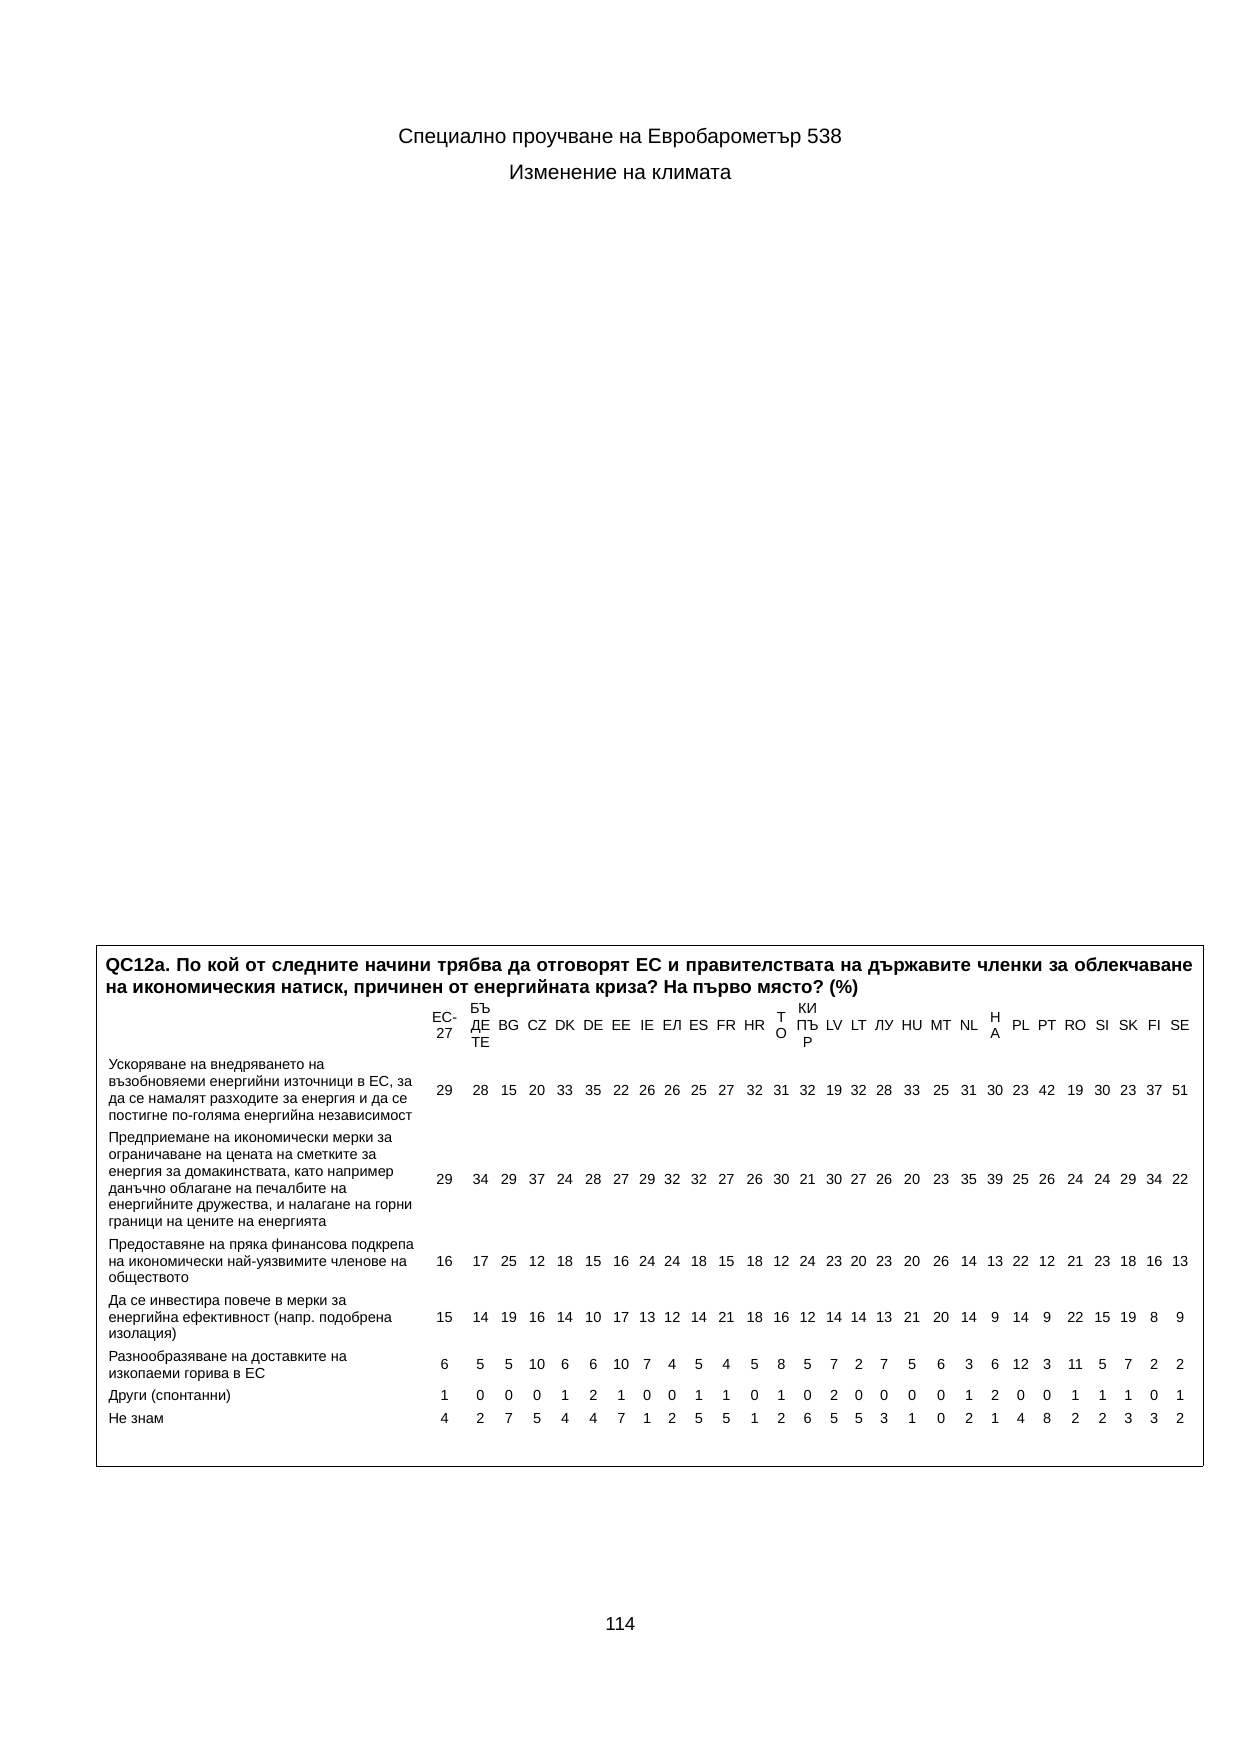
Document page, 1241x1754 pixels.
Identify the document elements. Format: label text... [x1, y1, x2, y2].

table_cell 5 [897, 1345, 926, 1384]
table_cell 13 [982, 1233, 1008, 1289]
table_cell 20 [897, 1126, 926, 1232]
table_cell 1 [740, 1407, 769, 1429]
table_cell 1 [1166, 1384, 1194, 1407]
table_cell 0 [926, 1384, 955, 1407]
table_cell 0 [1008, 1384, 1033, 1407]
table_cell 15 [713, 1233, 740, 1289]
table_cell 29 [1114, 1126, 1142, 1232]
table_cell 7 [607, 1407, 635, 1429]
table_cell 3 [1114, 1407, 1142, 1429]
table_cell 25 [685, 1053, 712, 1126]
table_cell 33 [551, 1053, 579, 1126]
table_cell 5 [793, 1345, 822, 1384]
table_cell 26 [659, 1053, 685, 1126]
table_cell 37 [523, 1126, 551, 1232]
table_cell 4 [579, 1407, 607, 1429]
table_cell 0 [494, 1384, 523, 1407]
table_cell 23 [1090, 1233, 1114, 1289]
table_cell 32 [659, 1126, 685, 1232]
table_cell 12 [769, 1233, 793, 1289]
table_cell 7 [1114, 1345, 1142, 1384]
table_header IE [635, 997, 659, 1053]
table_header БЪДЕТЕ [467, 997, 494, 1053]
table_cell 0 [846, 1384, 871, 1407]
table_cell 7 [494, 1407, 523, 1429]
table_cell 30 [822, 1126, 846, 1232]
table_cell 24 [1090, 1126, 1114, 1232]
table_cell 15 [1090, 1289, 1114, 1345]
table_cell 26 [635, 1053, 659, 1126]
table_cell Да се инвестира повече в мерки за енергийна ефективност (напр. подобрена изолация) [105, 1289, 422, 1345]
table_cell 19 [1060, 1053, 1090, 1126]
table_cell 34 [467, 1126, 494, 1232]
table_header ES [685, 997, 712, 1053]
table_header DE [579, 997, 607, 1053]
table_cell 32 [740, 1053, 769, 1126]
table_cell 5 [846, 1407, 871, 1429]
table_cell 1 [685, 1384, 712, 1407]
table_cell 42 [1034, 1053, 1060, 1126]
table_cell 2 [846, 1345, 871, 1384]
table_cell 25 [494, 1233, 523, 1289]
table_cell 24 [1060, 1126, 1090, 1232]
table_cell 3 [1034, 1345, 1060, 1384]
table_cell 23 [1114, 1053, 1142, 1126]
table_cell 1 [982, 1407, 1008, 1429]
table_cell 30 [982, 1053, 1008, 1126]
table_cell Други (спонтанни) [105, 1384, 422, 1407]
table_cell 12 [659, 1289, 685, 1345]
table_cell 20 [846, 1233, 871, 1289]
table_cell 15 [422, 1289, 467, 1345]
table_cell 20 [897, 1233, 926, 1289]
table_cell 3 [955, 1345, 982, 1384]
table_cell 1 [1114, 1384, 1142, 1407]
table_cell 9 [1166, 1289, 1194, 1345]
table_header ТО [769, 997, 793, 1053]
table_cell 7 [635, 1345, 659, 1384]
table_cell 0 [871, 1384, 897, 1407]
table_header [105, 997, 422, 1053]
table_cell 21 [1060, 1233, 1090, 1289]
table_cell 2 [467, 1407, 494, 1429]
text QC12a. По кой от следните начини трябва да отговорят ЕС и правителствата на държавите членки за облекчаване на икономическия натиск, причинен от енергийната криза? На първо място? (%) [105, 954, 1194, 997]
table_cell 0 [1142, 1384, 1166, 1407]
table_cell 0 [793, 1384, 822, 1407]
table_header RO [1060, 997, 1090, 1053]
table_cell 26 [871, 1126, 897, 1232]
table_header DK [551, 997, 579, 1053]
table_cell 34 [1142, 1126, 1166, 1232]
table_cell Разнообразяване на доставките на изкопаеми горива в ЕС [105, 1345, 422, 1384]
table_cell 2 [955, 1407, 982, 1429]
table_cell 14 [551, 1289, 579, 1345]
table_cell 3 [871, 1407, 897, 1429]
table_cell 0 [740, 1384, 769, 1407]
table_header КИПЪР [793, 997, 822, 1053]
table_header MT [926, 997, 955, 1053]
table_cell 18 [740, 1289, 769, 1345]
table_cell 7 [871, 1345, 897, 1384]
table_cell 12 [1034, 1233, 1060, 1289]
table_cell 2 [1060, 1407, 1090, 1429]
table_cell 29 [422, 1053, 467, 1126]
table_cell 16 [1142, 1233, 1166, 1289]
table_cell 20 [926, 1289, 955, 1345]
table_cell 6 [551, 1345, 579, 1384]
table_cell 32 [846, 1053, 871, 1126]
table_cell 11 [1060, 1345, 1090, 1384]
table_cell 1 [607, 1384, 635, 1407]
table_cell 22 [607, 1053, 635, 1126]
table_cell 2 [1090, 1407, 1114, 1429]
table_cell 4 [713, 1345, 740, 1384]
table_cell 25 [1008, 1126, 1033, 1232]
table_header HU [897, 997, 926, 1053]
table_cell 1 [955, 1384, 982, 1407]
table_header LT [846, 997, 871, 1053]
table_header HR [740, 997, 769, 1053]
table_cell 5 [1090, 1345, 1114, 1384]
table_cell 9 [1034, 1289, 1060, 1345]
table_cell 5 [713, 1407, 740, 1429]
table_cell Предприемане на икономически мерки за ограничаване на цената на сметките за енергия за домакинствата, като например данъчно облагане на печалбите на енергийните дружества, и налагане на горни граници на цените на енергията [105, 1126, 422, 1232]
table_cell 19 [1114, 1289, 1142, 1345]
table_cell 2 [659, 1407, 685, 1429]
table_cell 4 [659, 1345, 685, 1384]
table_cell 5 [740, 1345, 769, 1384]
table_cell 18 [551, 1233, 579, 1289]
table_cell 2 [579, 1384, 607, 1407]
table_cell 14 [685, 1289, 712, 1345]
table_cell 0 [659, 1384, 685, 1407]
table_cell 22 [1008, 1233, 1033, 1289]
table_cell 0 [926, 1407, 955, 1429]
table_cell 4 [422, 1407, 467, 1429]
table_header SI [1090, 997, 1114, 1053]
table_cell 17 [467, 1233, 494, 1289]
table_cell 51 [1166, 1053, 1194, 1126]
table_header FI [1142, 997, 1166, 1053]
table_header ЕЛ [659, 997, 685, 1053]
table_header BG [494, 997, 523, 1053]
table_cell 1 [769, 1384, 793, 1407]
table_cell 6 [422, 1345, 467, 1384]
table_cell 10 [523, 1345, 551, 1384]
table_cell 6 [926, 1345, 955, 1384]
table_cell 5 [822, 1407, 846, 1429]
table_cell 23 [871, 1233, 897, 1289]
table_cell 2 [1166, 1345, 1194, 1384]
table_cell 1 [1090, 1384, 1114, 1407]
table_cell 1 [422, 1384, 467, 1407]
table_cell 0 [467, 1384, 494, 1407]
table_cell 33 [897, 1053, 926, 1126]
table_cell 27 [846, 1126, 871, 1232]
table_cell 9 [982, 1289, 1008, 1345]
table_cell 23 [1008, 1053, 1033, 1126]
table_cell 30 [769, 1126, 793, 1232]
table_cell 1 [1060, 1384, 1090, 1407]
table_cell 22 [1166, 1126, 1194, 1232]
table_cell 21 [793, 1126, 822, 1232]
table_cell 5 [685, 1407, 712, 1429]
table_cell 24 [659, 1233, 685, 1289]
table_cell 3 [1142, 1407, 1166, 1429]
table_cell 13 [635, 1289, 659, 1345]
table_cell Не знам [105, 1407, 422, 1429]
table_cell 24 [551, 1126, 579, 1232]
table_cell 23 [822, 1233, 846, 1289]
table_header PL [1008, 997, 1033, 1053]
table_cell 6 [982, 1345, 1008, 1384]
table_cell 19 [494, 1289, 523, 1345]
table_cell 1 [635, 1407, 659, 1429]
table_header EE [607, 997, 635, 1053]
table_cell 8 [769, 1345, 793, 1384]
table_cell 1 [551, 1384, 579, 1407]
table_cell 32 [793, 1053, 822, 1126]
table_cell 20 [523, 1053, 551, 1126]
table_header FR [713, 997, 740, 1053]
table_cell 28 [871, 1053, 897, 1126]
table_cell 26 [926, 1233, 955, 1289]
table_cell 7 [822, 1345, 846, 1384]
table_cell 39 [982, 1126, 1008, 1232]
table_cell 18 [685, 1233, 712, 1289]
table_cell 4 [551, 1407, 579, 1429]
table_cell 6 [579, 1345, 607, 1384]
table_cell 16 [422, 1233, 467, 1289]
table_cell 2 [769, 1407, 793, 1429]
table_cell 16 [769, 1289, 793, 1345]
table_cell 5 [523, 1407, 551, 1429]
table_cell 13 [1166, 1233, 1194, 1289]
table_cell 27 [713, 1053, 740, 1126]
table_header SK [1114, 997, 1142, 1053]
table_cell 27 [713, 1126, 740, 1232]
table_cell 0 [523, 1384, 551, 1407]
table_cell Ускоряване на внедряването на възобновяеми енергийни източници в ЕС, за да се намалят разходите за енергия и да се постигне по-голяма енергийна независимост [105, 1053, 422, 1126]
table_cell 4 [1008, 1407, 1033, 1429]
table_cell 22 [1060, 1289, 1090, 1345]
table_cell 13 [871, 1289, 897, 1345]
table_cell 28 [579, 1126, 607, 1232]
table_header NL [955, 997, 982, 1053]
table_cell 12 [793, 1289, 822, 1345]
table_cell 27 [607, 1126, 635, 1232]
table_cell 29 [635, 1126, 659, 1232]
table_cell 5 [467, 1345, 494, 1384]
table_cell 25 [926, 1053, 955, 1126]
table_cell 35 [955, 1126, 982, 1232]
table_header CZ [523, 997, 551, 1053]
table_cell Предоставяне на пряка финансова подкрепа на икономически най-уязвимите членове на обществото [105, 1233, 422, 1289]
table_header ЛУ [871, 997, 897, 1053]
table_cell 0 [635, 1384, 659, 1407]
table_cell 14 [1008, 1289, 1033, 1345]
table_cell 0 [897, 1384, 926, 1407]
table_cell 1 [713, 1384, 740, 1407]
table_cell 5 [685, 1345, 712, 1384]
table_cell 21 [713, 1289, 740, 1345]
table_cell 14 [955, 1289, 982, 1345]
table_cell 18 [1114, 1233, 1142, 1289]
table_cell 14 [467, 1289, 494, 1345]
table_cell 32 [685, 1126, 712, 1232]
table_cell 8 [1034, 1407, 1060, 1429]
table_cell 6 [793, 1407, 822, 1429]
table_cell 5 [494, 1345, 523, 1384]
table_cell 12 [523, 1233, 551, 1289]
table_cell 14 [955, 1233, 982, 1289]
table_cell 29 [422, 1126, 467, 1232]
table_cell 16 [607, 1233, 635, 1289]
table_cell 24 [635, 1233, 659, 1289]
table_header SE [1166, 997, 1194, 1053]
table_cell 17 [607, 1289, 635, 1345]
table_cell 12 [1008, 1345, 1033, 1384]
table_cell 8 [1142, 1289, 1166, 1345]
table_cell 15 [494, 1053, 523, 1126]
table_header LV [822, 997, 846, 1053]
table_cell 19 [822, 1053, 846, 1126]
table_header ЕС-27 [422, 997, 467, 1053]
table_cell 28 [467, 1053, 494, 1126]
table_cell 2 [1166, 1407, 1194, 1429]
table_cell 0 [1034, 1384, 1060, 1407]
table_cell 37 [1142, 1053, 1166, 1126]
table_cell 23 [926, 1126, 955, 1232]
table_cell 31 [769, 1053, 793, 1126]
table_cell 10 [607, 1345, 635, 1384]
table_cell 16 [523, 1289, 551, 1345]
table_cell 21 [897, 1289, 926, 1345]
table_cell 26 [740, 1126, 769, 1232]
table_cell 14 [822, 1289, 846, 1345]
table_cell 14 [846, 1289, 871, 1345]
table_cell 30 [1090, 1053, 1114, 1126]
table_cell 31 [955, 1053, 982, 1126]
table_cell 24 [793, 1233, 822, 1289]
table_cell 15 [579, 1233, 607, 1289]
table_cell 1 [897, 1407, 926, 1429]
table_cell 29 [494, 1126, 523, 1232]
table_cell 35 [579, 1053, 607, 1126]
table_cell 18 [740, 1233, 769, 1289]
table_cell 2 [982, 1384, 1008, 1407]
table_header PT [1034, 997, 1060, 1053]
table_header НА [982, 997, 1008, 1053]
table_cell 26 [1034, 1126, 1060, 1232]
table_cell 2 [822, 1384, 846, 1407]
table_cell 2 [1142, 1345, 1166, 1384]
table_cell 10 [579, 1289, 607, 1345]
